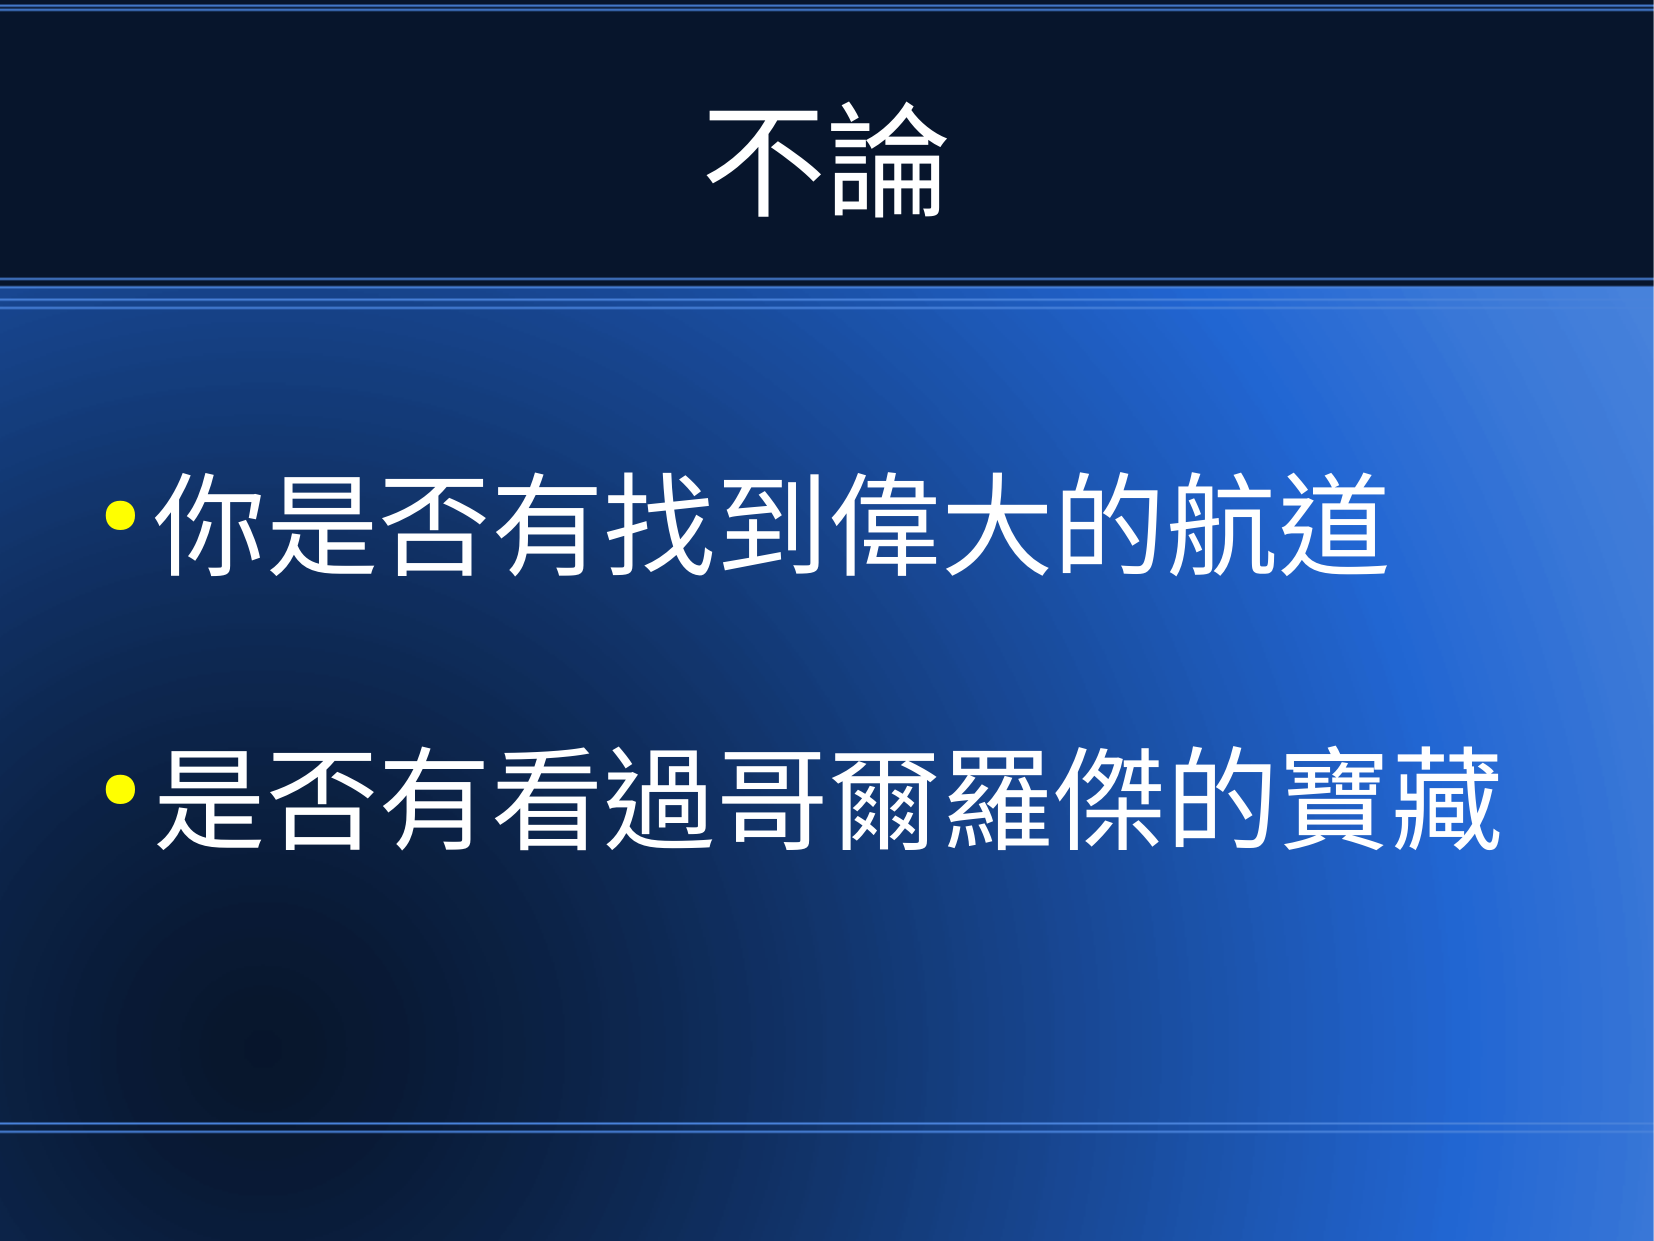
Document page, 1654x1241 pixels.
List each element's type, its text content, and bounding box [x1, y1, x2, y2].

title 不論 [82, 49, 1571, 257]
list 你是否有找到偉大的航道 是否有看過哥爾羅傑的寶藏 [82, 355, 1571, 1241]
picture [0, 0, 1654, 1241]
